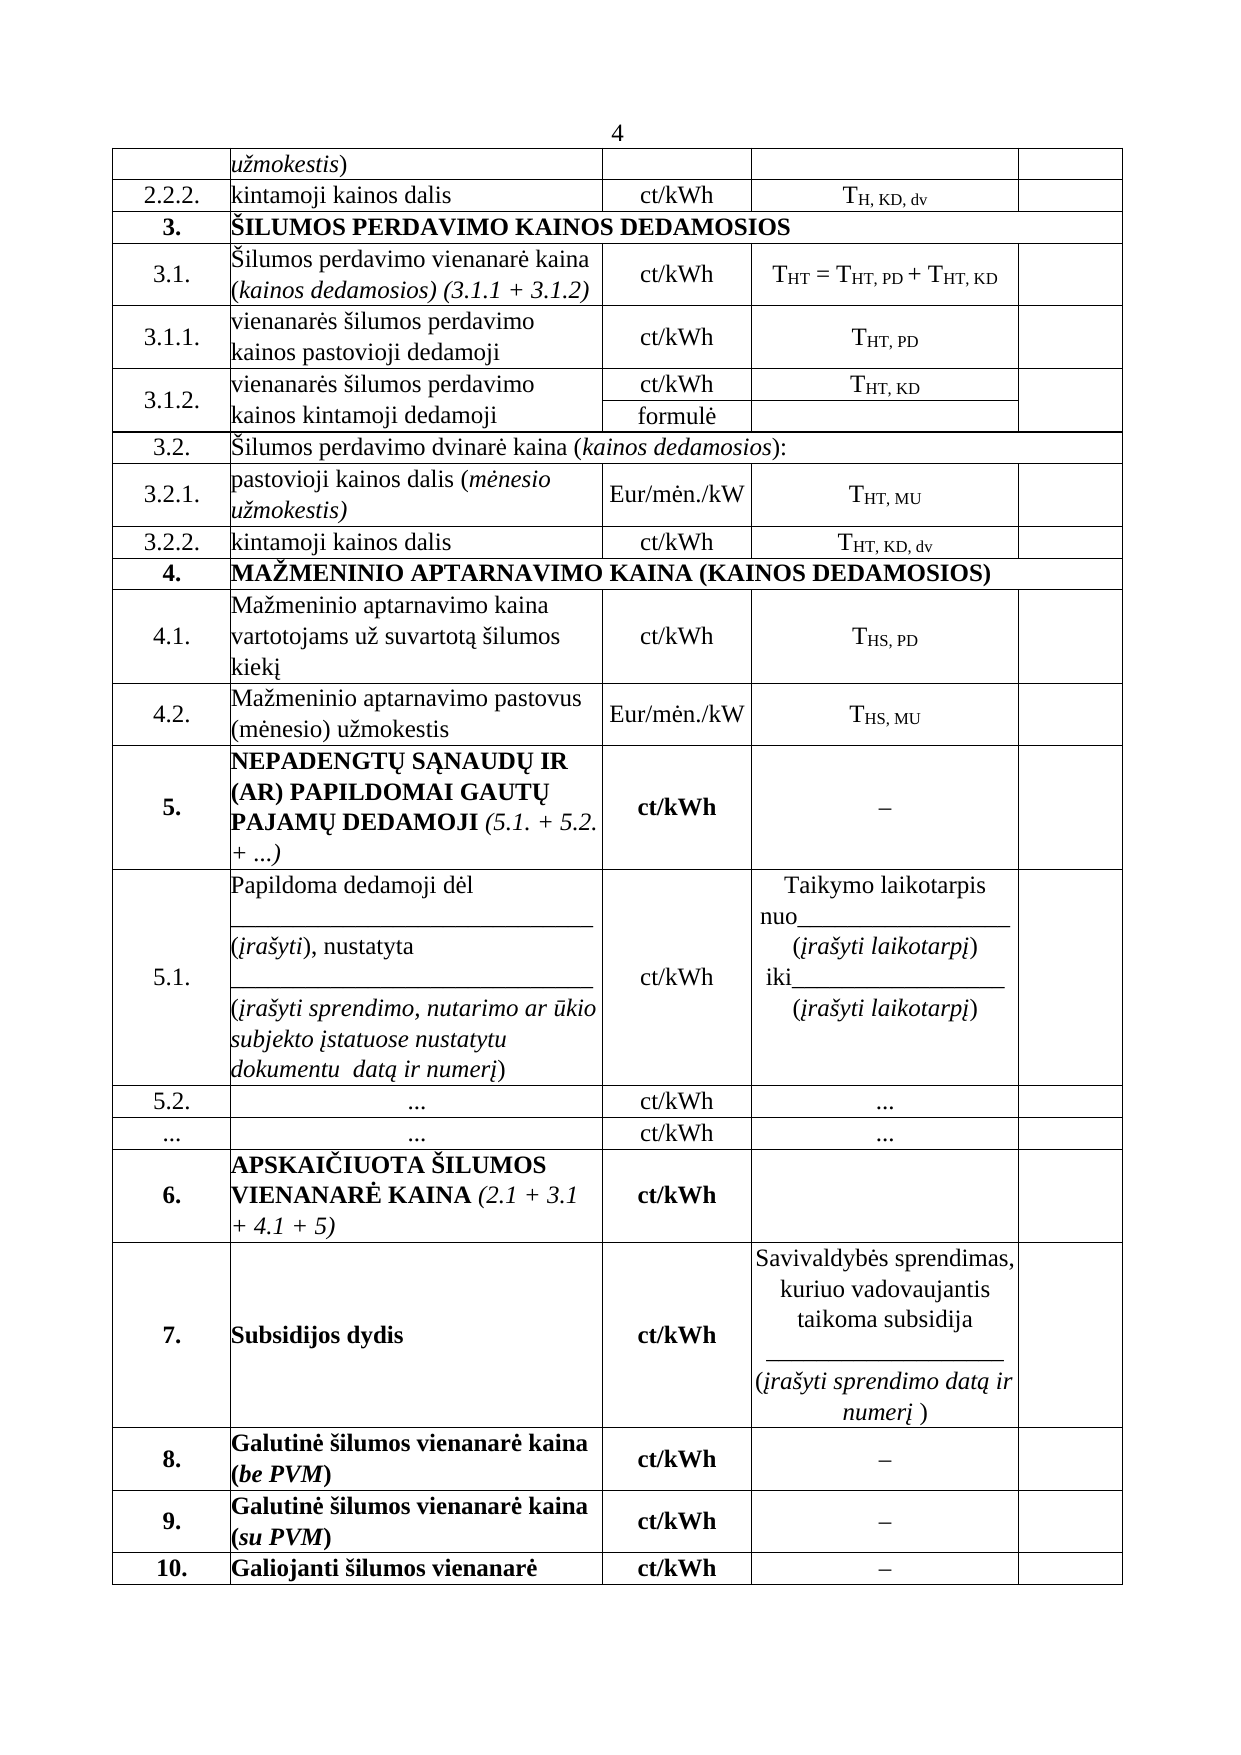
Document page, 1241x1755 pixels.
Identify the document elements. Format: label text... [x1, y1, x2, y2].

table_cell [1019, 527, 1122, 557]
table_cell [752, 149, 1018, 179]
table_cell [1019, 1086, 1122, 1117]
table_cell [1019, 180, 1122, 211]
table_cell 5.2. [113, 1086, 230, 1117]
table_cell ct/kWh [603, 746, 751, 869]
table_cell NEPADENGTŲ SĄNAUDŲ IR (AR) PAPILDOMAI GAUTŲ PAJAMŲ DEDAMOJI (5.1. + 5.2. + ...) [231, 746, 602, 869]
table_cell [113, 149, 230, 179]
table_cell 4.1. [113, 590, 230, 682]
table_cell THS, PD [752, 590, 1018, 682]
table_cell THT, KD, dv [752, 527, 1018, 557]
table_cell Taikymo laikotarpis nuo_________________ (įrašyti laikotarpį) iki_________________ (įrašyti laikotarpį) [752, 870, 1018, 1085]
table_cell ... [113, 1118, 230, 1149]
table_cell Galutinė šilumos vienanarė kaina (be PVM) [231, 1428, 602, 1490]
table_cell Galiojanti šilumos vienanarė [231, 1553, 602, 1584]
table_cell THT, PD [752, 306, 1018, 368]
table_cell APSKAIČIUOTA ŠILUMOS VIENANARĖ KAINA (2.1 + 3.1 + 4.1 + 5) [231, 1150, 602, 1242]
table_cell kintamoji kainos dalis [231, 180, 602, 211]
table_cell užmokestis) [231, 149, 602, 179]
table_cell – [752, 746, 1018, 869]
table_cell THS, MU [752, 684, 1018, 745]
table_cell 10. [113, 1553, 230, 1584]
table_cell 3.1. [113, 244, 230, 305]
table_cell [1019, 306, 1122, 368]
table_cell ct/kWh [603, 1150, 751, 1242]
table_cell ct/kWh [603, 870, 751, 1085]
table_cell [1019, 590, 1122, 682]
table_cell Šilumos perdavimo dvinarė kaina (kainos dedamosios): [231, 433, 1122, 463]
table_cell [1019, 1491, 1122, 1552]
table_cell ... [231, 1086, 602, 1117]
table_cell 3.1.1. [113, 306, 230, 368]
table_cell Mažmeninio aptarnavimo kaina vartotojams už suvartotą šilumos kiekį [231, 590, 602, 682]
table_cell ct/kWh [603, 1086, 751, 1117]
table_cell 4. [113, 559, 230, 589]
table_cell formulė [603, 401, 751, 431]
table_cell ct/kWh [603, 527, 751, 557]
table_cell ct/kWh [603, 1553, 751, 1584]
table_cell [1019, 1428, 1122, 1490]
table_cell 3.2.1. [113, 464, 230, 526]
table_cell pastovioji kainos dalis (mėnesio užmokestis) [231, 464, 602, 526]
table_cell ct/kWh [603, 1118, 751, 1149]
table_cell [1019, 1243, 1122, 1427]
table_cell ŠILUMOS PERDAVIMO KAINOS DEDAMOSIOS [231, 212, 1122, 243]
table_cell 3.1.2. [113, 369, 230, 431]
table_cell 8. [113, 1428, 230, 1490]
table_cell ct/kWh [603, 306, 751, 368]
table_cell 3.2.2. [113, 527, 230, 557]
table_cell MAŽMENINIO APTARNAVIMO KAINA (KAINOS DEDAMOSIOS) [231, 559, 1122, 589]
table_cell TH, KD, dv [752, 180, 1018, 211]
table_cell Subsidijos dydis [231, 1243, 602, 1427]
table_cell 7. [113, 1243, 230, 1427]
table_cell – [752, 1428, 1018, 1490]
table_cell ct/kWh [603, 1491, 751, 1552]
table_cell ct/kWh [603, 244, 751, 305]
table_cell 3.2. [113, 433, 230, 463]
table_cell Savivaldybės sprendimas, kuriuo vadovaujantis taikoma subsidija ___________________ (įrašyti sprendimo datą ir numerį ) [752, 1243, 1018, 1427]
table_cell ct/kWh [603, 369, 751, 400]
table_cell ... [752, 1118, 1018, 1149]
table_cell THT = THT, PD + THT, KD [752, 244, 1018, 305]
table_cell vienanarės šilumos perdavimo kainos kintamoji dedamoji [231, 369, 602, 431]
table_cell ... [752, 1086, 1018, 1117]
table_cell – [752, 1491, 1018, 1552]
table_cell Papildoma dedamoji dėl _____________________________ (įrašyti), nustatyta _____________________________ (įrašyti sprendimo, nutarimo ar ūkio subjekto įstatuose nustatytu dokumentu datą ir numerį) [231, 870, 602, 1085]
table_cell Galutinė šilumos vienanarė kaina (su PVM) [231, 1491, 602, 1552]
table_cell – [752, 1553, 1018, 1584]
table_cell Mažmeninio aptarnavimo pastovus (mėnesio) užmokestis [231, 684, 602, 745]
table_cell [1019, 1150, 1122, 1242]
table_cell ct/kWh [603, 1428, 751, 1490]
table_cell [1019, 149, 1122, 179]
table_cell THT, KD [752, 369, 1018, 400]
table_cell [1019, 684, 1122, 745]
table_cell 2.2.2. [113, 180, 230, 211]
table_cell [1019, 244, 1122, 305]
table_cell vienanarės šilumos perdavimo kainos pastovioji dedamoji [231, 306, 602, 368]
table_cell [1019, 369, 1122, 431]
table_cell [1019, 1118, 1122, 1149]
table_cell ... [231, 1118, 602, 1149]
table_cell 5.1. [113, 870, 230, 1085]
table_cell 6. [113, 1150, 230, 1242]
table_cell ct/kWh [603, 590, 751, 682]
table_cell [1019, 1553, 1122, 1584]
table_cell 9. [113, 1491, 230, 1552]
table_cell ct/kWh [603, 1243, 751, 1427]
table_cell 5. [113, 746, 230, 869]
table_cell 4.2. [113, 684, 230, 745]
table_cell [1019, 464, 1122, 526]
table_cell [1019, 746, 1122, 869]
table_cell Šilumos perdavimo vienanarė kaina (kainos dedamosios) (3.1.1 + 3.1.2) [231, 244, 602, 305]
table_cell [603, 149, 751, 179]
table_cell kintamoji kainos dalis [231, 527, 602, 557]
table_cell Eur/mėn./kW [603, 464, 751, 526]
table_cell Eur/mėn./kW [603, 684, 751, 745]
table_cell ct/kWh [603, 180, 751, 211]
table_cell 3. [113, 212, 230, 243]
table_cell [752, 1150, 1018, 1242]
table_cell THT, MU [752, 464, 1018, 526]
table_cell [752, 401, 1018, 431]
table_cell [1019, 870, 1122, 1085]
